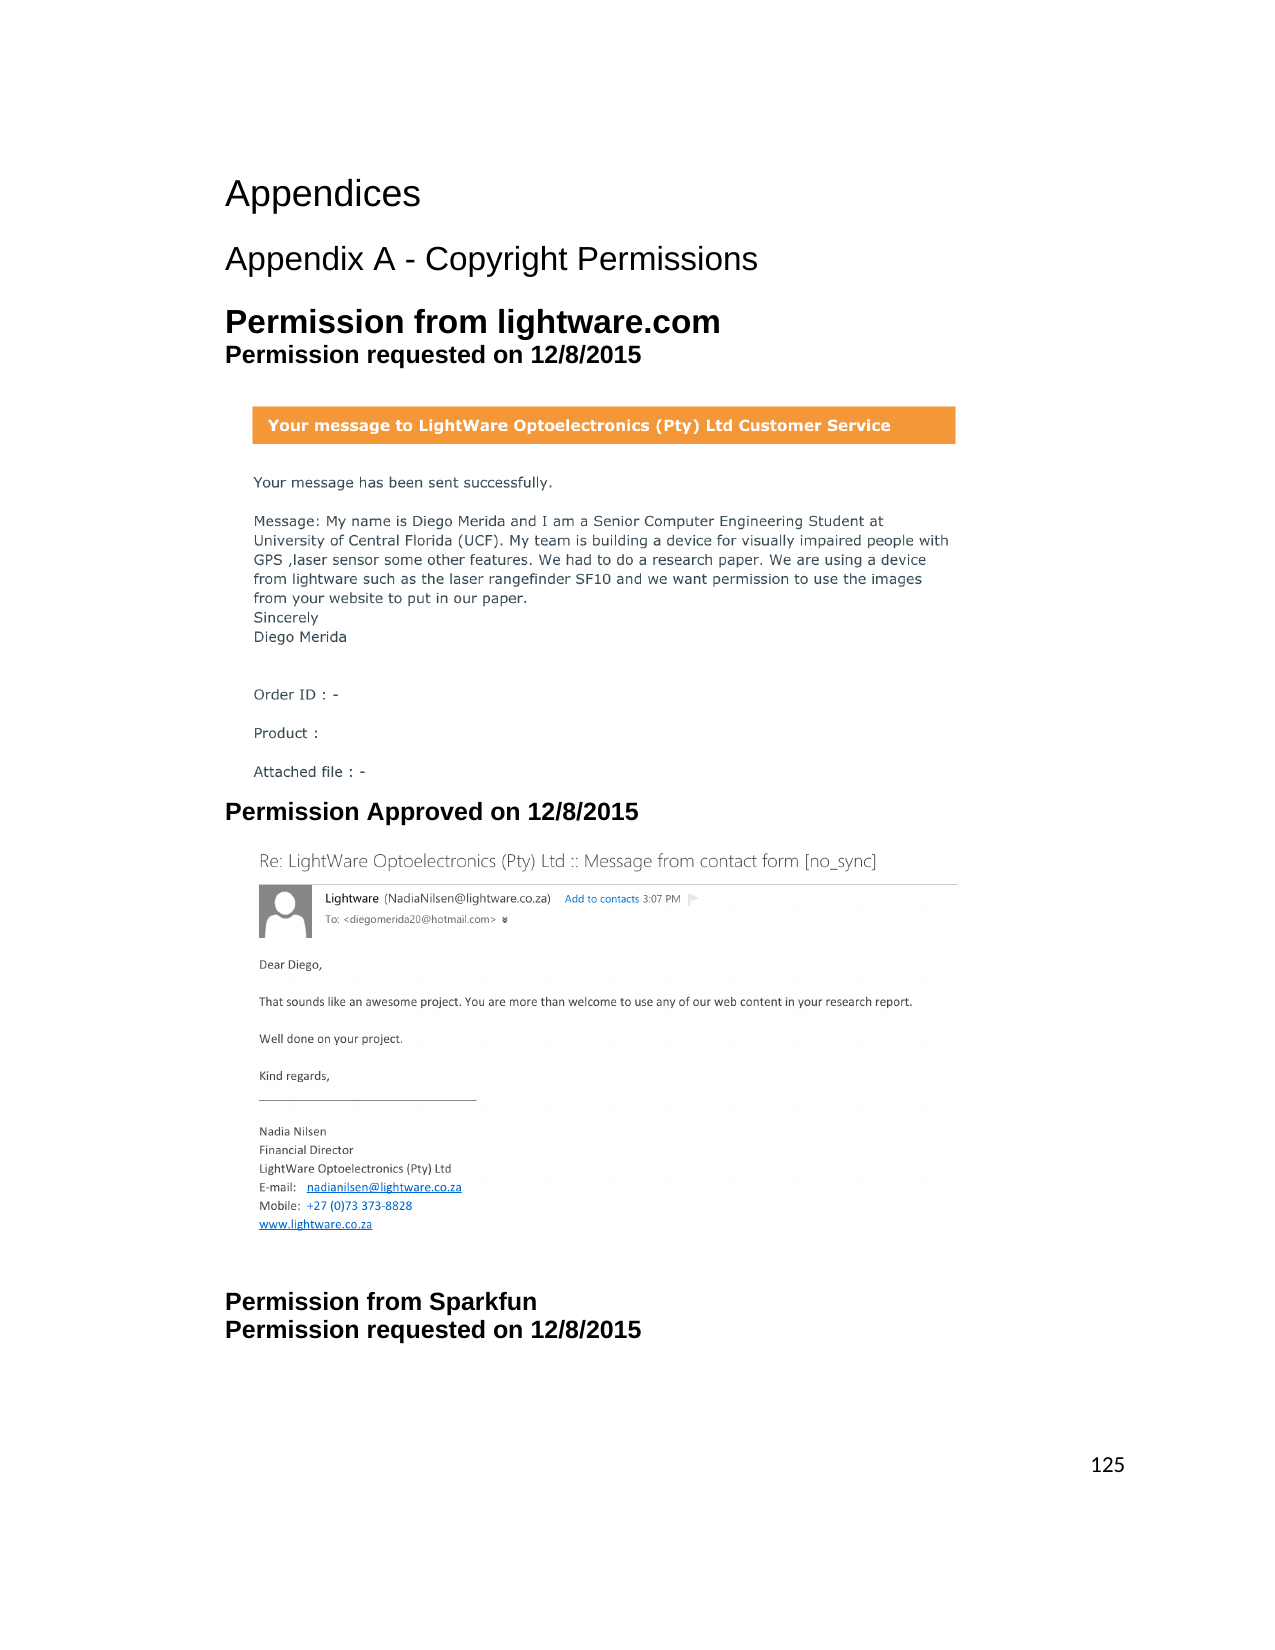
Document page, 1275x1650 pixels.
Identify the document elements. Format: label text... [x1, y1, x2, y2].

text Permission requested on 12/8/2015 [225, 1316, 1125, 1344]
picture [243, 387, 1026, 779]
text Appendices [225, 173, 1125, 215]
text Appendix A - Copyright Permissions [225, 240, 1125, 278]
text Permission requested on 12/8/2015 [225, 341, 1125, 368]
picture [243, 844, 958, 1244]
text Permission from Sparkfun [225, 1288, 1125, 1316]
text Permission Approved on 12/8/2015 [225, 798, 1125, 826]
text Permission from lightware.com [225, 303, 1125, 341]
